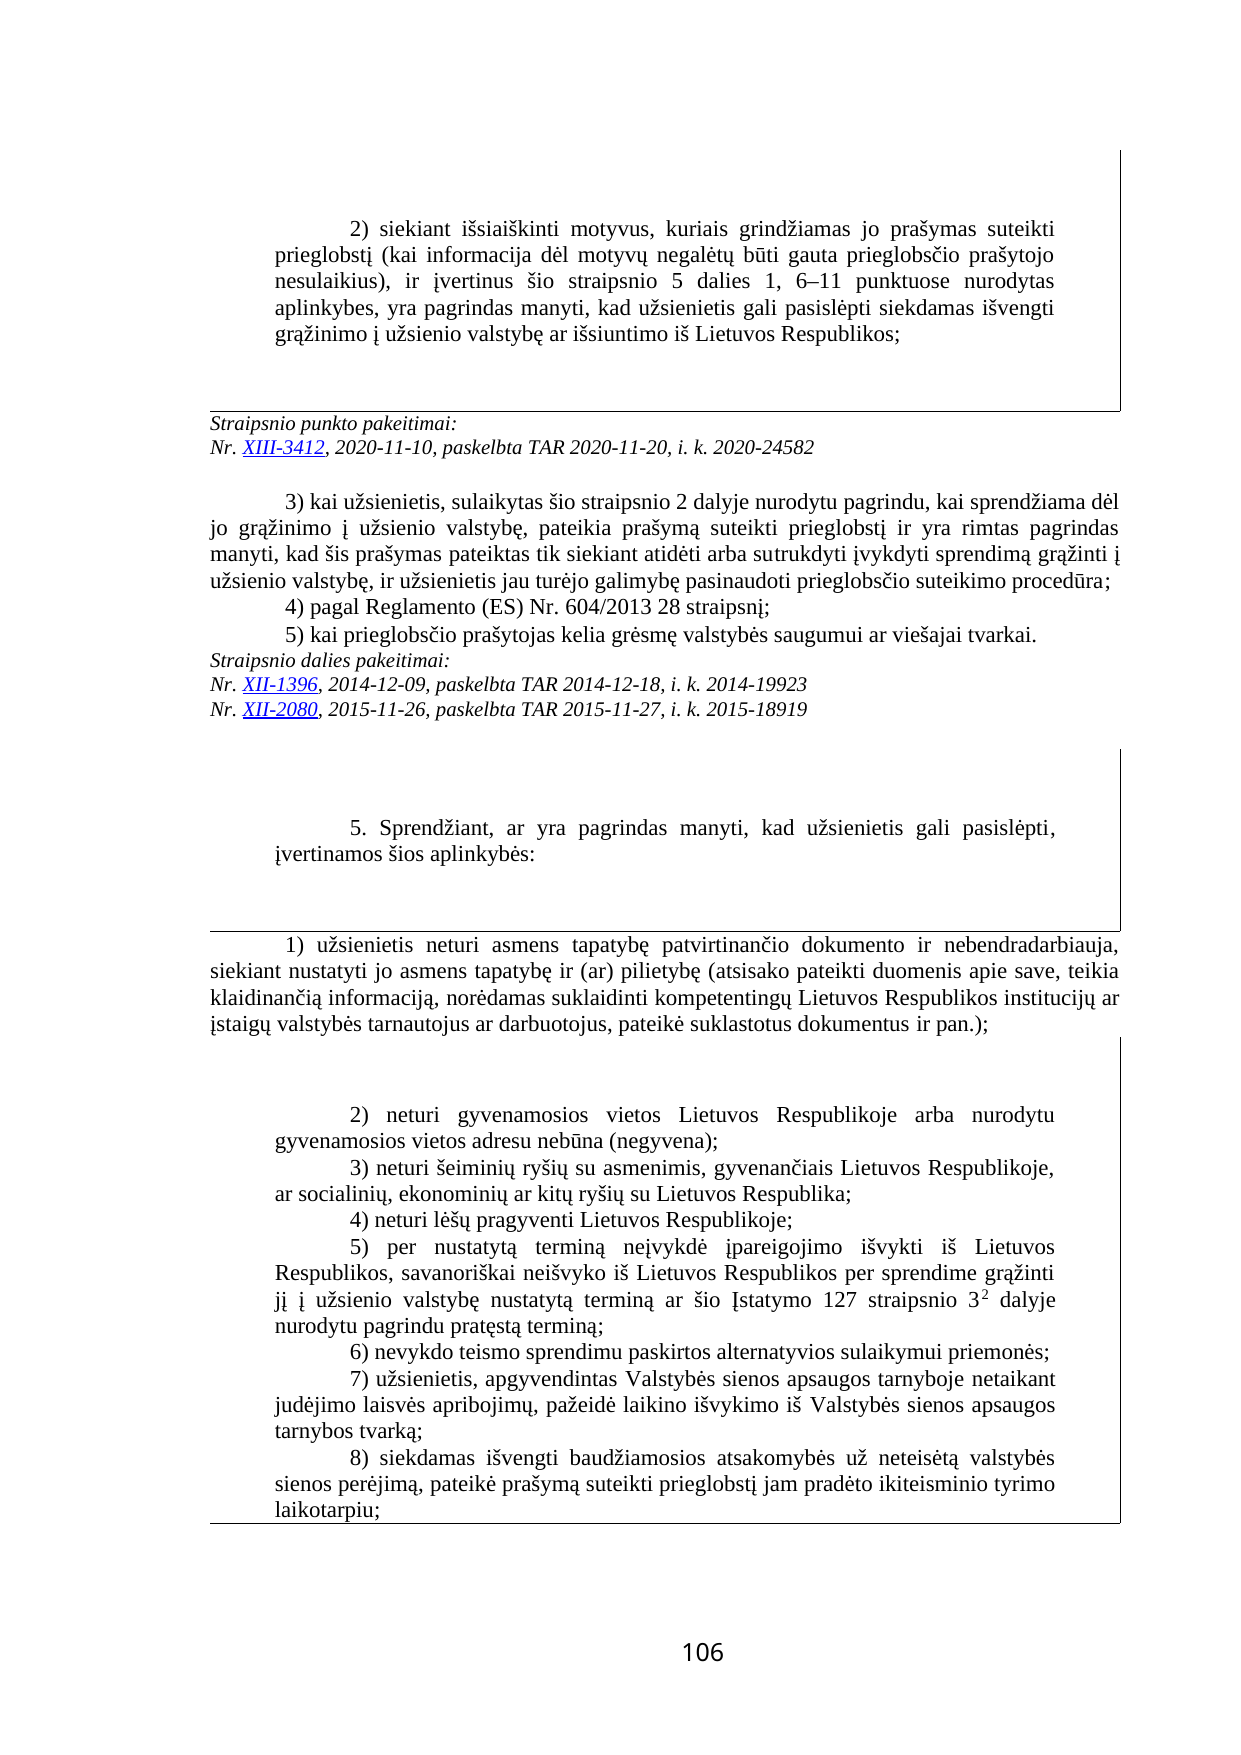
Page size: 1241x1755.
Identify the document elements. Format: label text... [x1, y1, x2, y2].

text 8) siekdamas išvengti baudžiamosios atsakomybės už neteisėtą valstybės sienos perėjimą, pateikė prašymą suteikti prieglobstį jam pradėto ikiteisminio tyrimo laikotarpiu; [210, 1444, 1120, 1523]
text Straipsnio punkto pakeitimai: [210, 411, 1120, 435]
text 2) neturi gyvenamosios vietos Lietuvos Respublikoje arba nurodytu gyvenamosios vietos adresu nebūna (negyvena); [210, 1037, 1120, 1154]
text 5. Sprendžiant, ar yra pagrindas manyti, kad užsienietis gali pasislėpti, įvertinamos šios aplinkybės: [210, 749, 1120, 931]
text 4) neturi lėšų pragyventi Lietuvos Respublikoje; [210, 1207, 1120, 1233]
text 6) nevykdo teismo sprendimu paskirtos alternatyvios sulaikymui priemonės; [210, 1338, 1120, 1365]
text 7) užsienietis, apgyvendintas Valstybės sienos apsaugos tarnyboje netaikant judėjimo laisvės apribojimų, pažeidė laikino išvykimo iš Valstybės sienos apsaugos tarnybos tvarką; [210, 1365, 1120, 1444]
text 5) kai prieglobsčio prašytojas kelia grėsmę valstybės saugumui ar viešajai tvarkai. [210, 619, 1120, 648]
text 3) neturi šeiminių ryšių su asmenimis, gyvenančiais Lietuvos Respublikoje, ar socialinių, ekonominių ar kitų ryšių su Lietuvos Respublika; [210, 1154, 1120, 1207]
text 1) užsienietis neturi asmens tapatybę patvirtinančio dokumento ir nebendradarbiauja, siekiant nustatyti jo asmens tapatybę ir (ar) pilietybę (atsisako pateikti duomenis apie save, teikia klaidinančią informaciją, norėdamas suklaidinti kompetentingų Lietuvos Respublikos institucijų ar įstaigų valstybės tarnautojus ar darbuotojus, pateikė suklastotus dokumentus ir pan.); [210, 931, 1120, 1037]
text 2) siekiant išsiaiškinti motyvus, kuriais grindžiamas jo prašymas suteikti prieglobstį (kai informacija dėl motyvų negalėtų būti gauta prieglobsčio prašytojo nesulaikius), ir įvertinus šio straipsnio 5 dalies 1, 6–11 punktuose nurodytas aplinkybes, yra pagrindas manyti, kad užsienietis gali pasislėpti siekdamas išvengti grąžinimo į užsienio valstybę ar išsiuntimo iš Lietuvos Respublikos; [210, 150, 1120, 411]
text Nr. XII-2080, 2015-11-26, paskelbta TAR 2015-11-27, i. k. 2015-18919 [210, 696, 1120, 721]
text 5) per nustatytą terminą neįvykdė įpareigojimo išvykti iš Lietuvos Respublikos, savanoriškai neišvyko iš Lietuvos Respublikos per sprendime grąžinti jį į užsienio valstybę nustatytą terminą ar šio Įstatymo 127 straipsnio 32 dalyje nurodytu pagrindu pratęstą terminą; [210, 1233, 1120, 1338]
text 4) pagal Reglamento (ES) Nr. 604/2013 28 straipsnį; [210, 593, 1120, 619]
text Nr. XIII-3412, 2020-11-10, paskelbta TAR 2020-11-20, i. k. 2020-24582 [210, 435, 1120, 459]
text Nr. XII-1396, 2014-12-09, paskelbta TAR 2014-12-18, i. k. 2014-19923 [210, 672, 1120, 696]
text 3) kai užsienietis, sulaikytas šio straipsnio 2 dalyje nurodytu pagrindu, kai sprendžiama dėl jo grąžinimo į užsienio valstybę, pateikia prašymą suteikti prieglobstį ir yra rimtas pagrindas manyti, kad šis prašymas pateiktas tik siekiant atidėti arba sutrukdyti įvykdyti sprendimą grąžinti į užsienio valstybę, ir užsienietis jau turėjo galimybę pasinaudoti prieglobsčio suteikimo procedūra; [210, 488, 1120, 593]
text Straipsnio dalies pakeitimai: [210, 648, 1120, 672]
